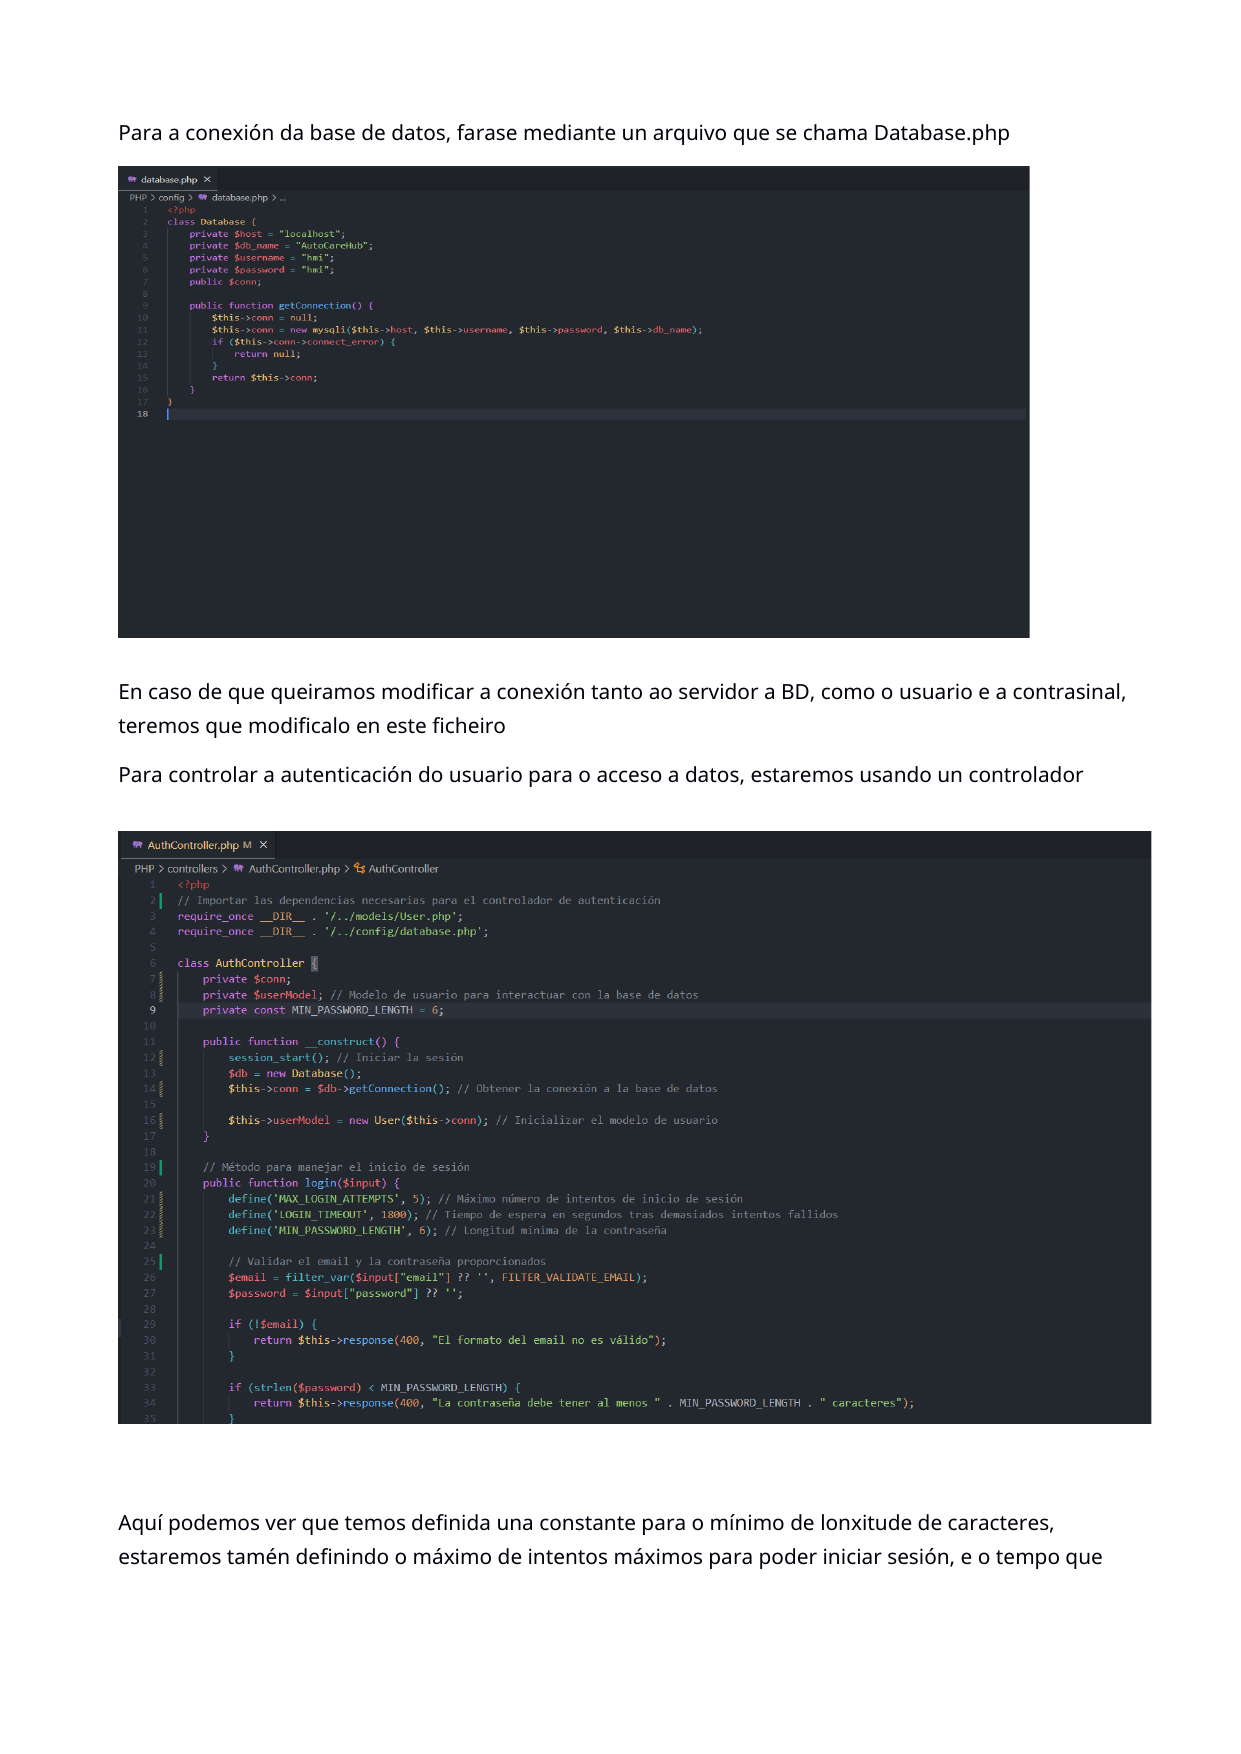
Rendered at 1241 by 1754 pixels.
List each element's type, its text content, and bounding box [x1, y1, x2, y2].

text Aquí podemos ver que temos definida una constante para o mínimo de lonxitude de caracteres, estaremos tamén definindo o máximo de intentos máximos para poder iniciar sesión, e o tempo que [118, 1508, 1152, 1571]
picture [118, 166, 1030, 638]
picture [118, 831, 1152, 1424]
text Para a conexión da base de datos, farase mediante un arquivo que se chama Database.php [118, 118, 1152, 147]
text En caso de que queiramos modificar a conexión tanto ao servidor a BD, como o usuario e a contrasinal, teremos que modificalo en este ficheiro [118, 638, 1152, 740]
text Para controlar a autenticación do usuario para o acceso a datos, estaremos usando un controlador [118, 760, 1152, 788]
